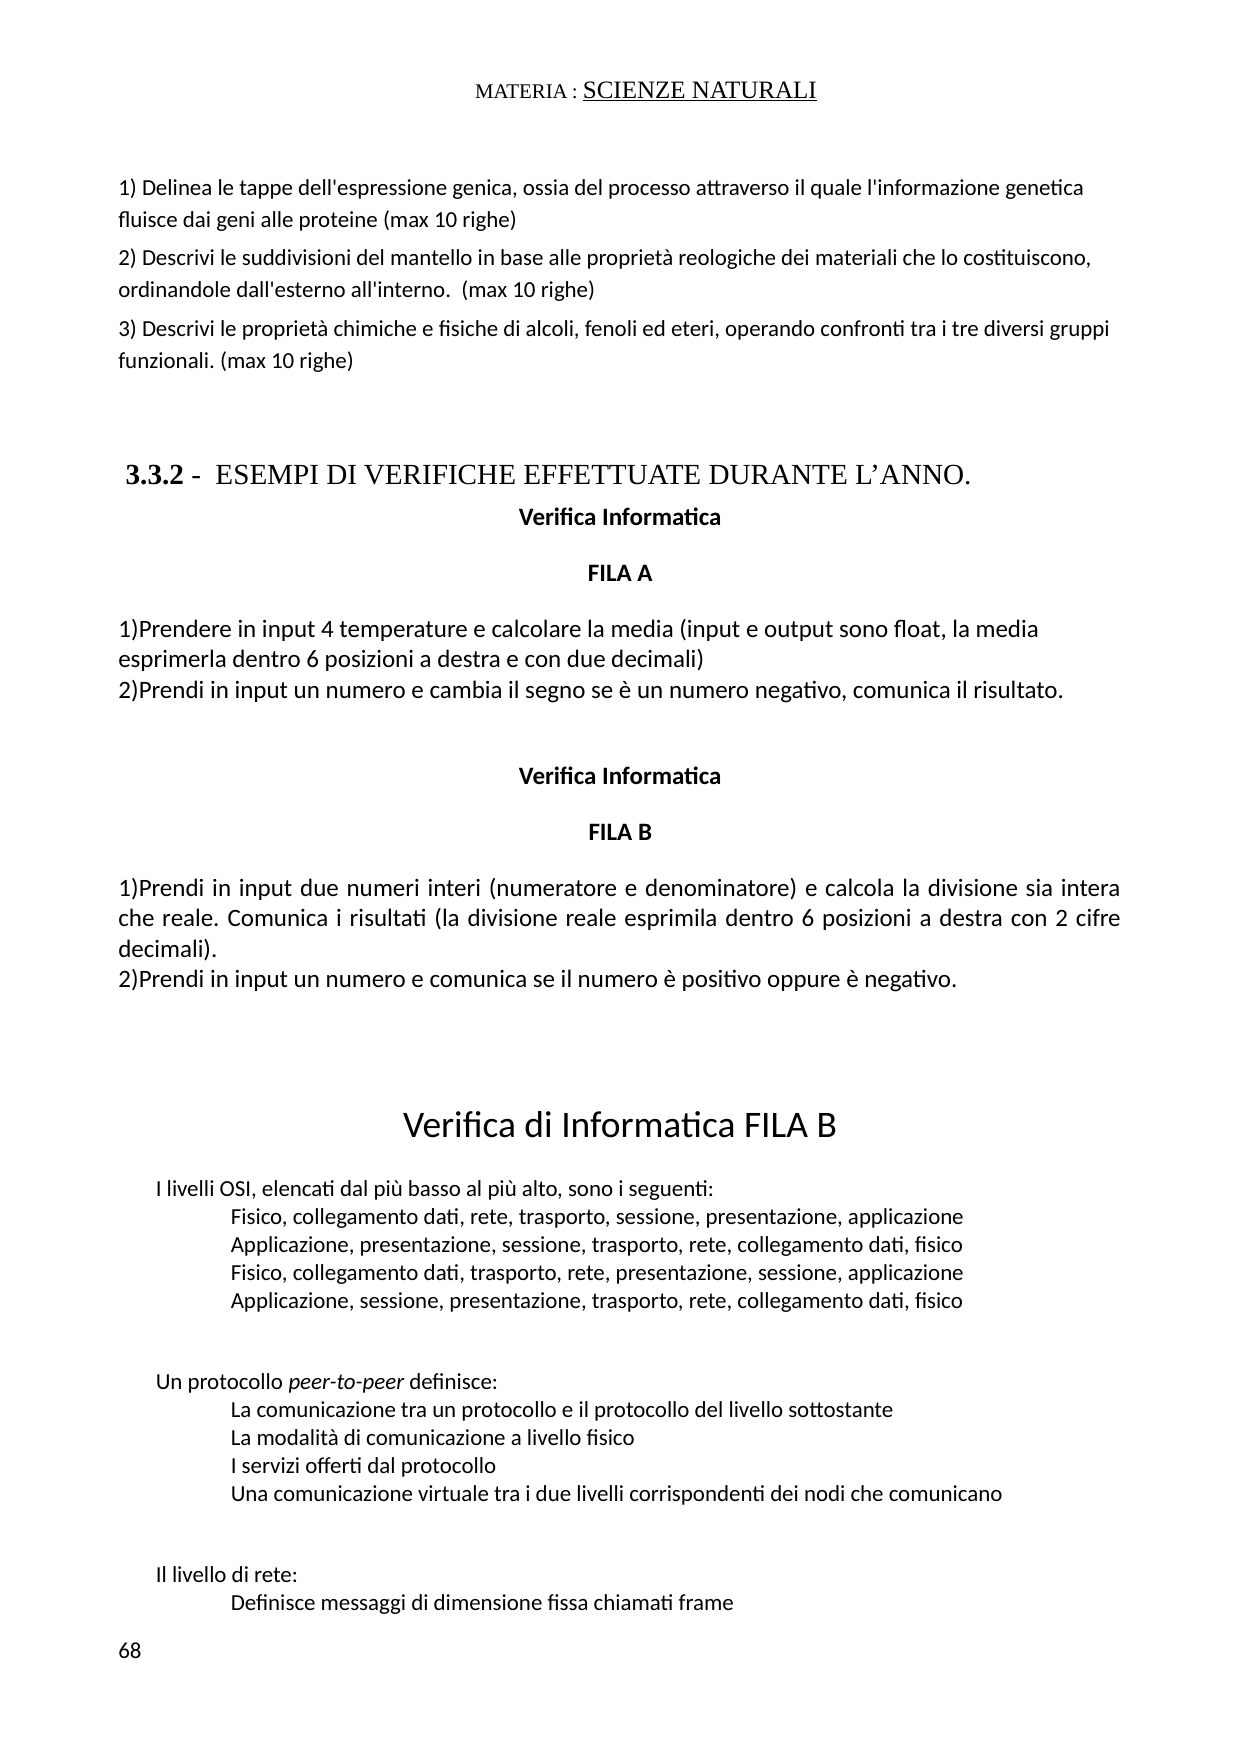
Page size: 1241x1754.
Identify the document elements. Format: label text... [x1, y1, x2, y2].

text FILA A [118, 557, 1122, 588]
list Fisico, collegamento dati, rete, trasporto, sessione, presentazione, applicazione [231, 1202, 1122, 1230]
text 1) Delinea le tappe dell'espressione genica, ossia del processo attraverso il quale l'informazione genetica fluisce dai geni alle proteine (max 10 righe) [118, 173, 1122, 233]
text FILA B [118, 816, 1122, 847]
list Prendi in input un numero e cambia il segno se è un numero negativo, comunica il risultato. [118, 674, 1122, 704]
text MATERIA : SCIENZE NATURALI [118, 75, 1173, 104]
list Il livello di rete: [156, 1560, 1122, 1588]
list Definisce messaggi di dimensione fissa chiamati frame [231, 1588, 1122, 1616]
list I servizi offerti dal protocollo [231, 1451, 1122, 1479]
list Prendi in input due numeri interi (numeratore e denominatore) e calcola la divisione sia intera che reale. Comunica i risultati (la divisione reale esprimila dentro 6 posizioni a destra con 2 cifre decimali). [118, 872, 1122, 963]
list Una comunicazione virtuale tra i due livelli corrispondenti dei nodi che comunicano [231, 1479, 1122, 1507]
list Prendi in input un numero e comunica se il numero è positivo oppure è negativo. [118, 963, 1122, 994]
list La comunicazione tra un protocollo e il protocollo del livello sottostante [231, 1395, 1122, 1423]
text 2) Descrivi le suddivisioni del mantello in base alle proprietà reologiche dei materiali che lo costituiscono, ordinandole dall'esterno all'interno. (max 10 righe) [118, 243, 1122, 304]
text Verifica di Informatica FILA B [118, 1101, 1122, 1146]
text 3.3.2 - ESEMPI DI VERIFICHE EFFETTUATE DURANTE L’ANNO. [118, 457, 1122, 491]
list Applicazione, sessione, presentazione, trasporto, rete, collegamento dati, fisico [231, 1286, 1122, 1314]
list Un protocollo peer-to-peer definisce: [156, 1367, 1122, 1395]
text Verifica Informatica [118, 760, 1122, 791]
list La modalità di comunicazione a livello fisico [231, 1423, 1122, 1451]
text 3) Descrivi le proprietà chimiche e fisiche di alcoli, fenoli ed eteri, operando confronti tra i tre diversi gruppi funzionali. (max 10 righe) [118, 314, 1122, 374]
text Verifica Informatica [118, 501, 1122, 532]
list Applicazione, presentazione, sessione, trasporto, rete, collegamento dati, fisico [231, 1230, 1122, 1258]
list I livelli OSI, elencati dal più basso al più alto, sono i seguenti: [156, 1174, 1122, 1202]
list Fisico, collegamento dati, trasporto, rete, presentazione, sessione, applicazione [231, 1258, 1122, 1286]
list Prendere in input 4 temperature e calcolare la media (input e output sono float, la media esprimerla dentro 6 posizioni a destra e con due decimali) [118, 613, 1122, 674]
